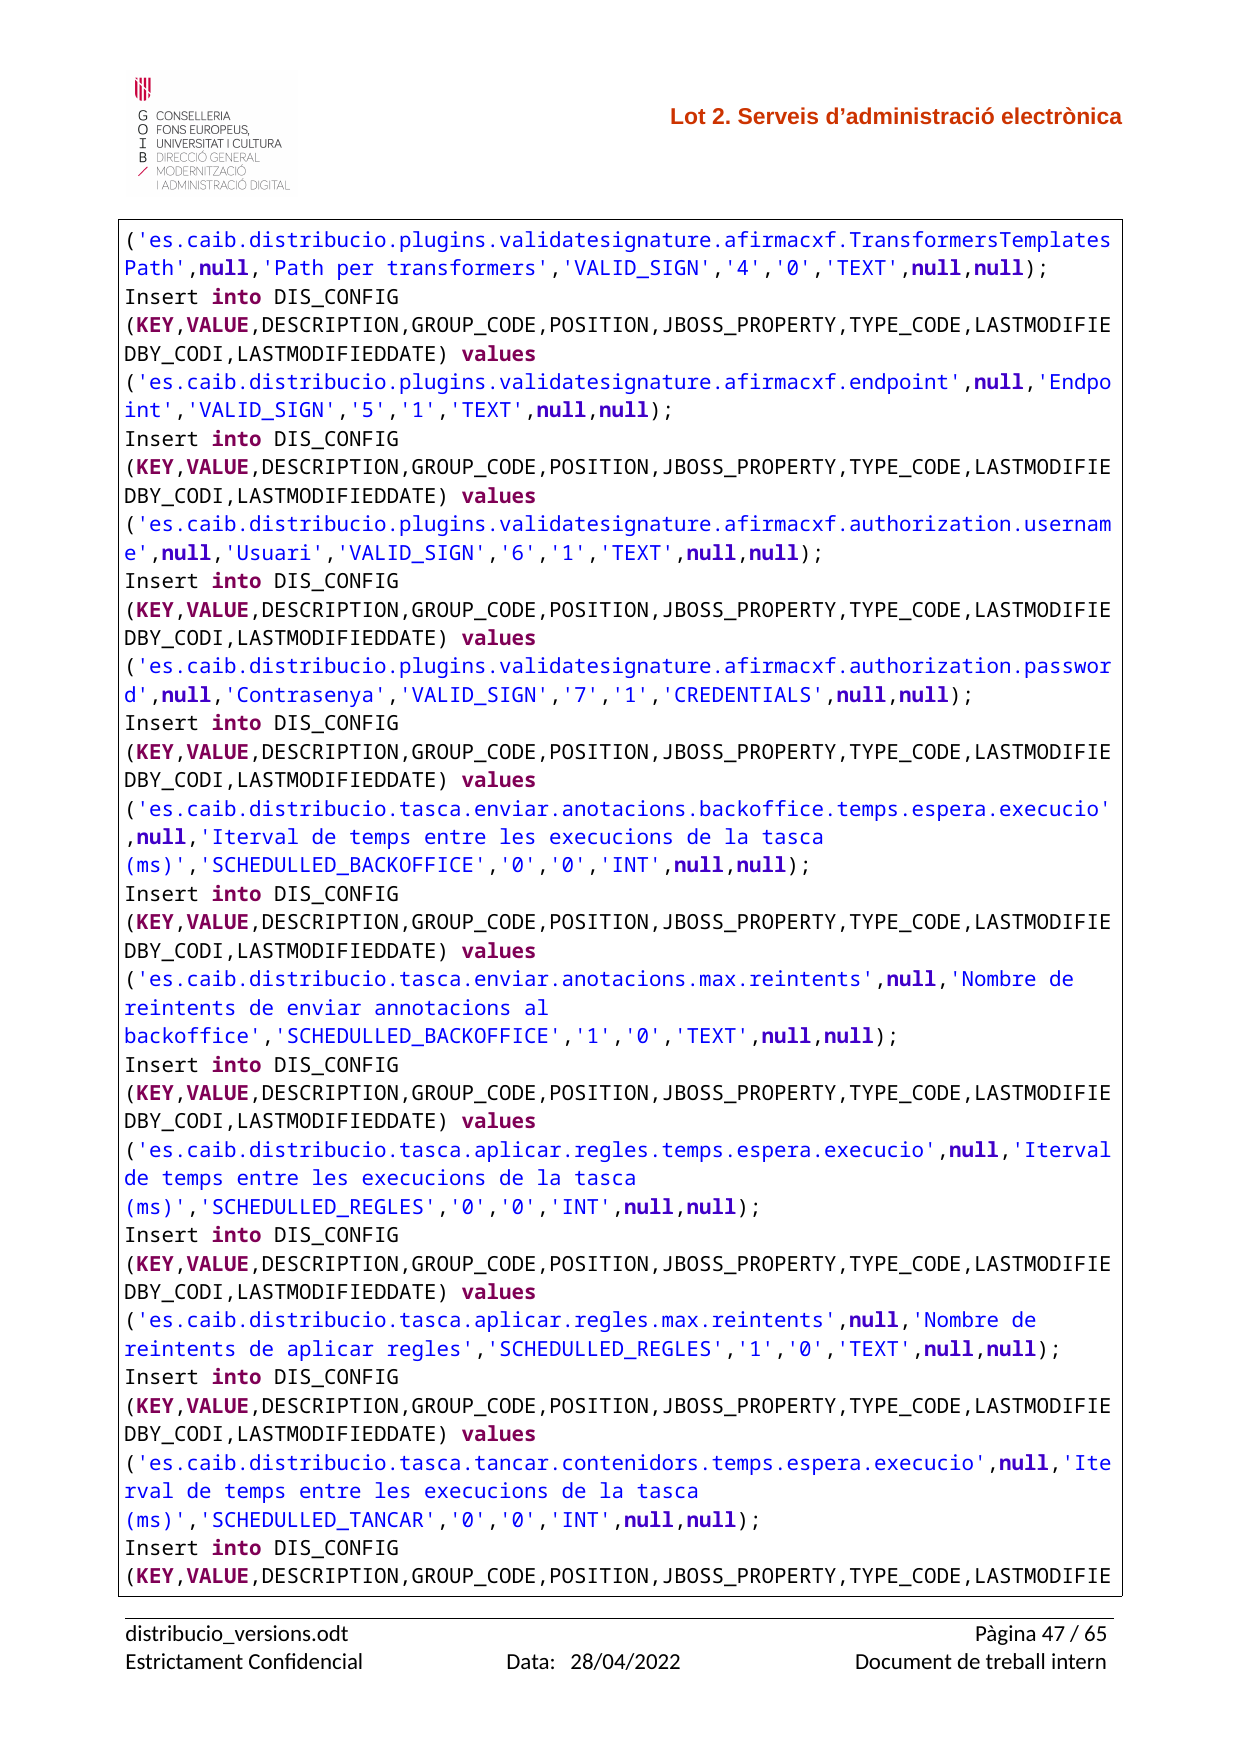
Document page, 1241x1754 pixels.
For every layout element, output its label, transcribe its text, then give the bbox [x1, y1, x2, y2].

picture [126, 70, 299, 197]
table_header ('es.caib.distribucio.plugins.validatesignature.afirmacxf.TransformersTemplatesPath',null,'Path per transformers','VALID_SIGN','4','0','TEXT',null,null); Insert into DIS_CONFIG (KEY,VALUE,DESCRIPTION,GROUP_CODE,POSITION,JBOSS_PROPERTY,TYPE_CODE,LASTMODIFIEDBY_CODI,LASTMODIFIEDDATE) values ('es.caib.distribucio.plugins.validatesignature.afirmacxf.endpoint',null,'Endpoint','VALID_SIGN','5','1','TEXT',null,null); Insert into DIS_CONFIG (KEY,VALUE,DESCRIPTION,GROUP_CODE,POSITION,JBOSS_PROPERTY,TYPE_CODE,LASTMODIFIEDBY_CODI,LASTMODIFIEDDATE) values ('es.caib.distribucio.plugins.validatesignature.afirmacxf.authorization.username',null,'Usuari','VALID_SIGN','6','1','TEXT',null,null); Insert into DIS_CONFIG (KEY,VALUE,DESCRIPTION,GROUP_CODE,POSITION,JBOSS_PROPERTY,TYPE_CODE,LASTMODIFIEDBY_CODI,LASTMODIFIEDDATE) values ('es.caib.distribucio.plugins.validatesignature.afirmacxf.authorization.password',null,'Contrasenya','VALID_SIGN','7','1','CREDENTIALS',null,null); Insert into DIS_CONFIG (KEY,VALUE,DESCRIPTION,GROUP_CODE,POSITION,JBOSS_PROPERTY,TYPE_CODE,LASTMODIFIEDBY_CODI,LASTMODIFIEDDATE) values ('es.caib.distribucio.tasca.enviar.anotacions.backoffice.temps.espera.execucio',null,'Iterval de temps entre les execucions de la tasca (ms)','SCHEDULLED_BACKOFFICE','0','0','INT',null,null); Insert into DIS_CONFIG (KEY,VALUE,DESCRIPTION,GROUP_CODE,POSITION,JBOSS_PROPERTY,TYPE_CODE,LASTMODIFIEDBY_CODI,LASTMODIFIEDDATE) values ('es.caib.distribucio.tasca.enviar.anotacions.max.reintents',null,'Nombre de reintents de enviar annotacions al backoffice','SCHEDULLED_BACKOFFICE','1','0','TEXT',null,null); Insert into DIS_CONFIG (KEY,VALUE,DESCRIPTION,GROUP_CODE,POSITION,JBOSS_PROPERTY,TYPE_CODE,LASTMODIFIEDBY_CODI,LASTMODIFIEDDATE) values ('es.caib.distribucio.tasca.aplicar.regles.temps.espera.execucio',null,'Iterval de temps entre les execucions de la tasca (ms)','SCHEDULLED_REGLES','0','0','INT',null,null); Insert into DIS_CONFIG (KEY,VALUE,DESCRIPTION,GROUP_CODE,POSITION,JBOSS_PROPERTY,TYPE_CODE,LASTMODIFIEDBY_CODI,LASTMODIFIEDDATE) values ('es.caib.distribucio.tasca.aplicar.regles.max.reintents',null,'Nombre de reintents de aplicar regles','SCHEDULLED_REGLES','1','0','TEXT',null,null); Insert into DIS_CONFIG (KEY,VALUE,DESCRIPTION,GROUP_CODE,POSITION,JBOSS_PROPERTY,TYPE_CODE,LASTMODIFIEDBY_CODI,LASTMODIFIEDDATE) values ('es.caib.distribucio.tasca.tancar.contenidors.temps.espera.execucio',null,'Iterval de temps entre les execucions de la tasca (ms)','SCHEDULLED_TANCAR','0','0','INT',null,null); Insert into DIS_CONFIG (KEY,VALUE,DESCRIPTION,GROUP_CODE,POSITION,JBOSS_PROPERTY,TYPE_CODE,LASTMODIFIE [119, 220, 1122, 1596]
